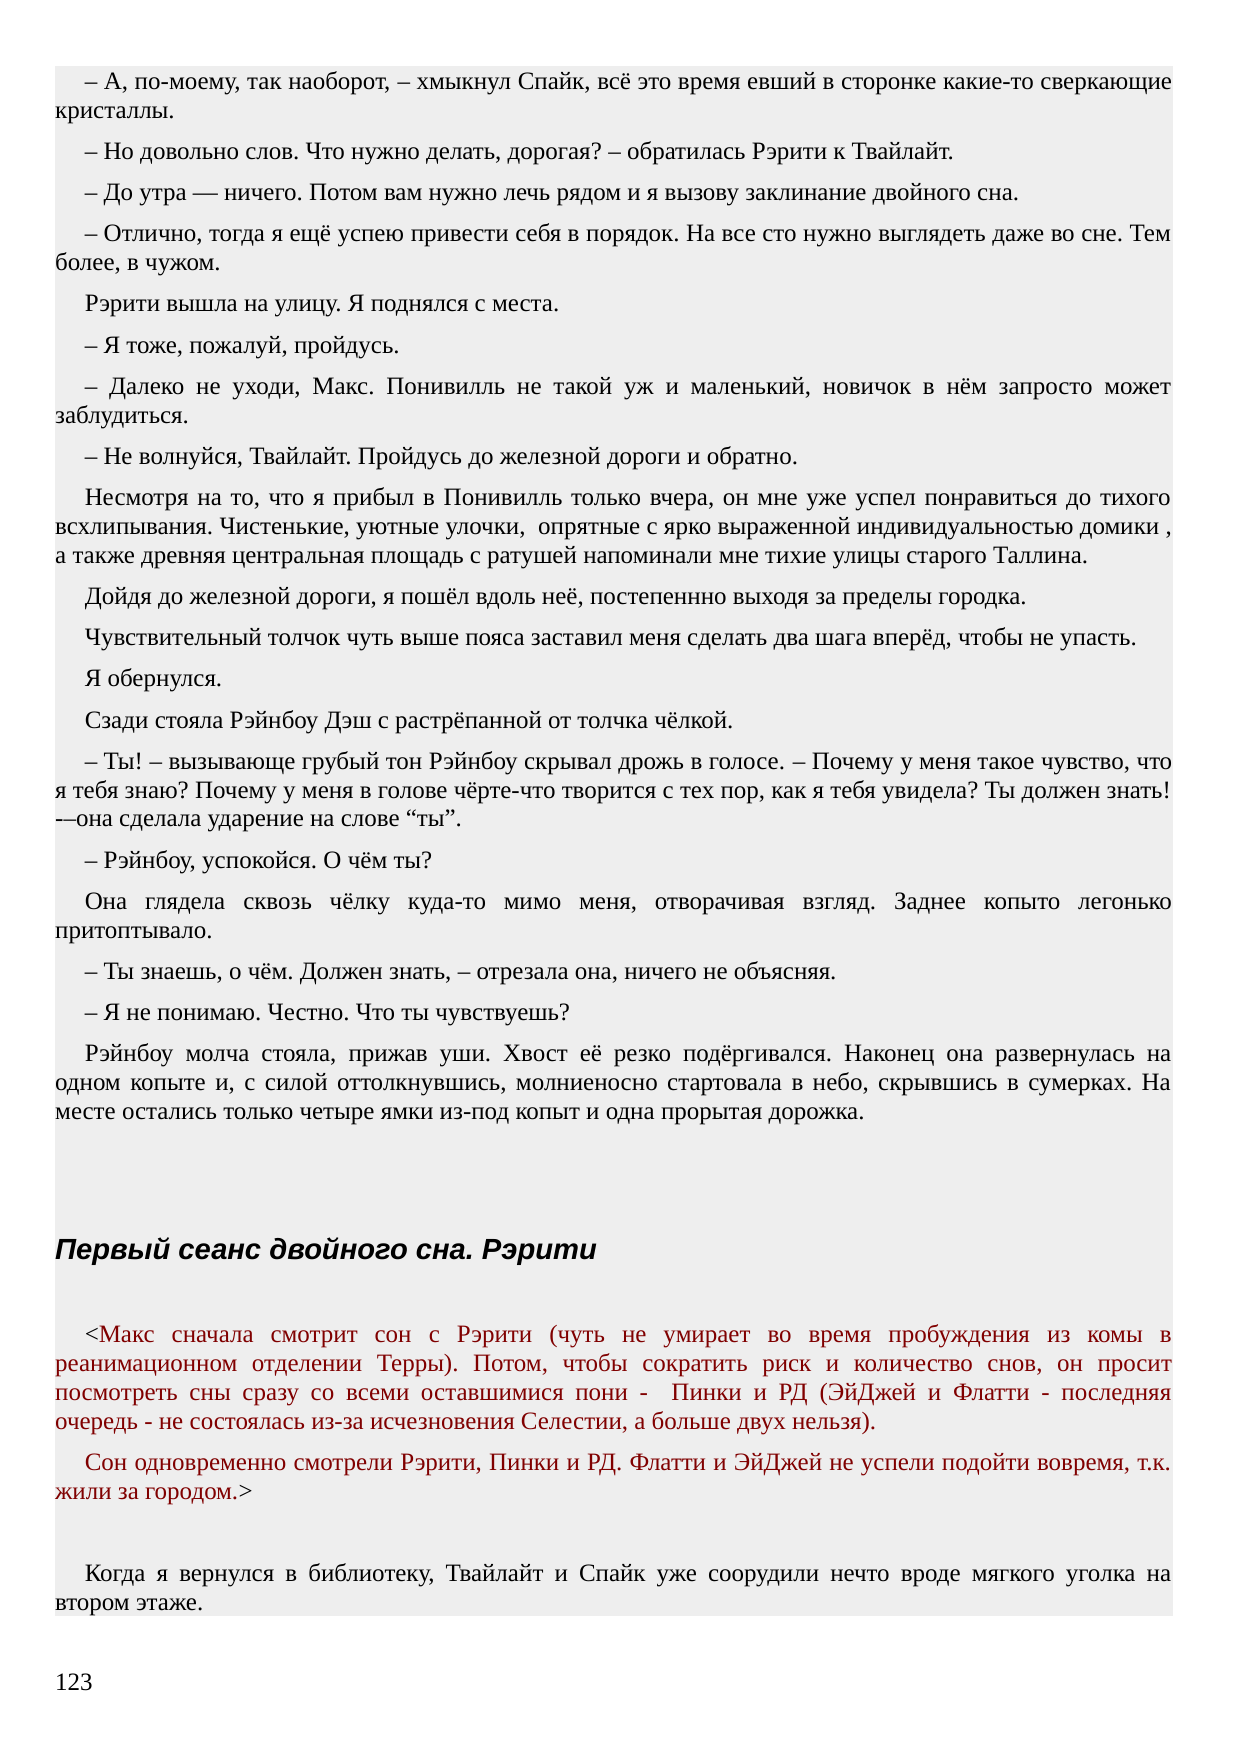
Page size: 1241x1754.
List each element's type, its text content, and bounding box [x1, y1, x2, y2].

text – Далеко не уходи, Макс. Понивилль не такой уж и маленький, новичок в нём запросто может заблудиться. [55, 371, 1173, 428]
text – До утра — ничего. Потом вам нужно лечь рядом и я вызову заклинание двойного сна. [55, 177, 1173, 206]
text – Ты! – вызывающе грубый тон Рэйнбоу скрывал дрожь в голосе. – Почему у меня такое чувство, что я тебя знаю? Почему у меня в голове чёрте-что творится с тех пор, как я тебя увидела? Ты должен знать! -–она сделала ударение на слове “ты”. [55, 746, 1173, 832]
text – А, по-моему, так наоборот, – хмыкнул Спайк, всё это время евший в сторонке какие-то сверкающие кристаллы. [55, 66, 1173, 123]
text Сон одновременно смотрели Рэрити, Пинки и РД. Флатти и ЭйДжей не успели подойти вовремя, т.к. жили за городом.> [55, 1447, 1173, 1504]
text Сзади стояла Рэйнбоу Дэш с растрёпанной от толчка чёлкой. [55, 705, 1173, 733]
text Рэрити вышла на улицу. Я поднялся с места. [55, 288, 1173, 317]
text Несмотря на то, что я прибыл в Понивилль только вчера, он мне уже успел понравиться до тихого всхлипывания. Чистенькие, уютные улочки, опрятные с ярко выраженной индивидуальностью домики , а также древняя центральная площадь с ратушей напоминали мне тихие улицы старого Таллина. [55, 482, 1173, 568]
text – Я не понимаю. Честно. Что ты чувствуешь? [55, 997, 1173, 1026]
text Она глядела сквозь чёлку куда-то мимо меня, отворачивая взгляд. Заднее копыто легонько притоптывало. [55, 886, 1173, 943]
text Рэйнбоу молча стояла, прижав уши. Хвост её резко подёргивался. Наконец она развернулась на одном копыте и, с силой оттолкнувшись, молниеносно стартовала в небо, скрывшись в сумерках. На месте остались только четыре ямки из-под копыт и одна прорытая дорожка. [55, 1038, 1173, 1125]
text – Но довольно слов. Что нужно делать, дорогая? – обратилась Рэрити к Твайлайт. [55, 136, 1173, 165]
text – Я тоже, пожалуй, пройдусь. [55, 330, 1173, 358]
text Чувствительный толчок чуть выше пояса заставил меня сделать два шага вперёд, чтобы не упасть. [55, 622, 1173, 651]
text – Ты знаешь, о чём. Должен знать, – отрезала она, ничего не объясняя. [55, 956, 1173, 985]
subtitle Первый сеанс двойного сна. Рэрити [55, 1232, 1173, 1266]
text Я обернулся. [55, 663, 1173, 692]
text <Макс сначала смотрит сон с Рэрити (чуть не умирает во время пробуждения из комы в реанимационном отделении Терры). Потом, чтобы сократить риск и количество снов, он просит посмотреть сны сразу со всеми оставшимися пони - Пинки и РД (ЭйДжей и Флатти - последняя очередь - не состоялась из-за исчезновения Селестии, а больше двух нельзя). [55, 1319, 1173, 1434]
text – Рэйнбоу, успокойся. О чём ты? [55, 845, 1173, 873]
text – Отлично, тогда я ещё успею привести себя в порядок. На все сто нужно выглядеть даже во сне. Тем более, в чужом. [55, 218, 1173, 276]
text – Не волнуйся, Твайлайт. Пройдусь до железной дороги и обратно. [55, 441, 1173, 470]
text Когда я вернулся в библиотеку, Твайлайт и Спайк уже соорудили нечто вроде мягкого уголка на втором этаже. [55, 1558, 1173, 1616]
text Дойдя до железной дороги, я пошёл вдоль неё, постепеннно выходя за пределы городка. [55, 581, 1173, 610]
